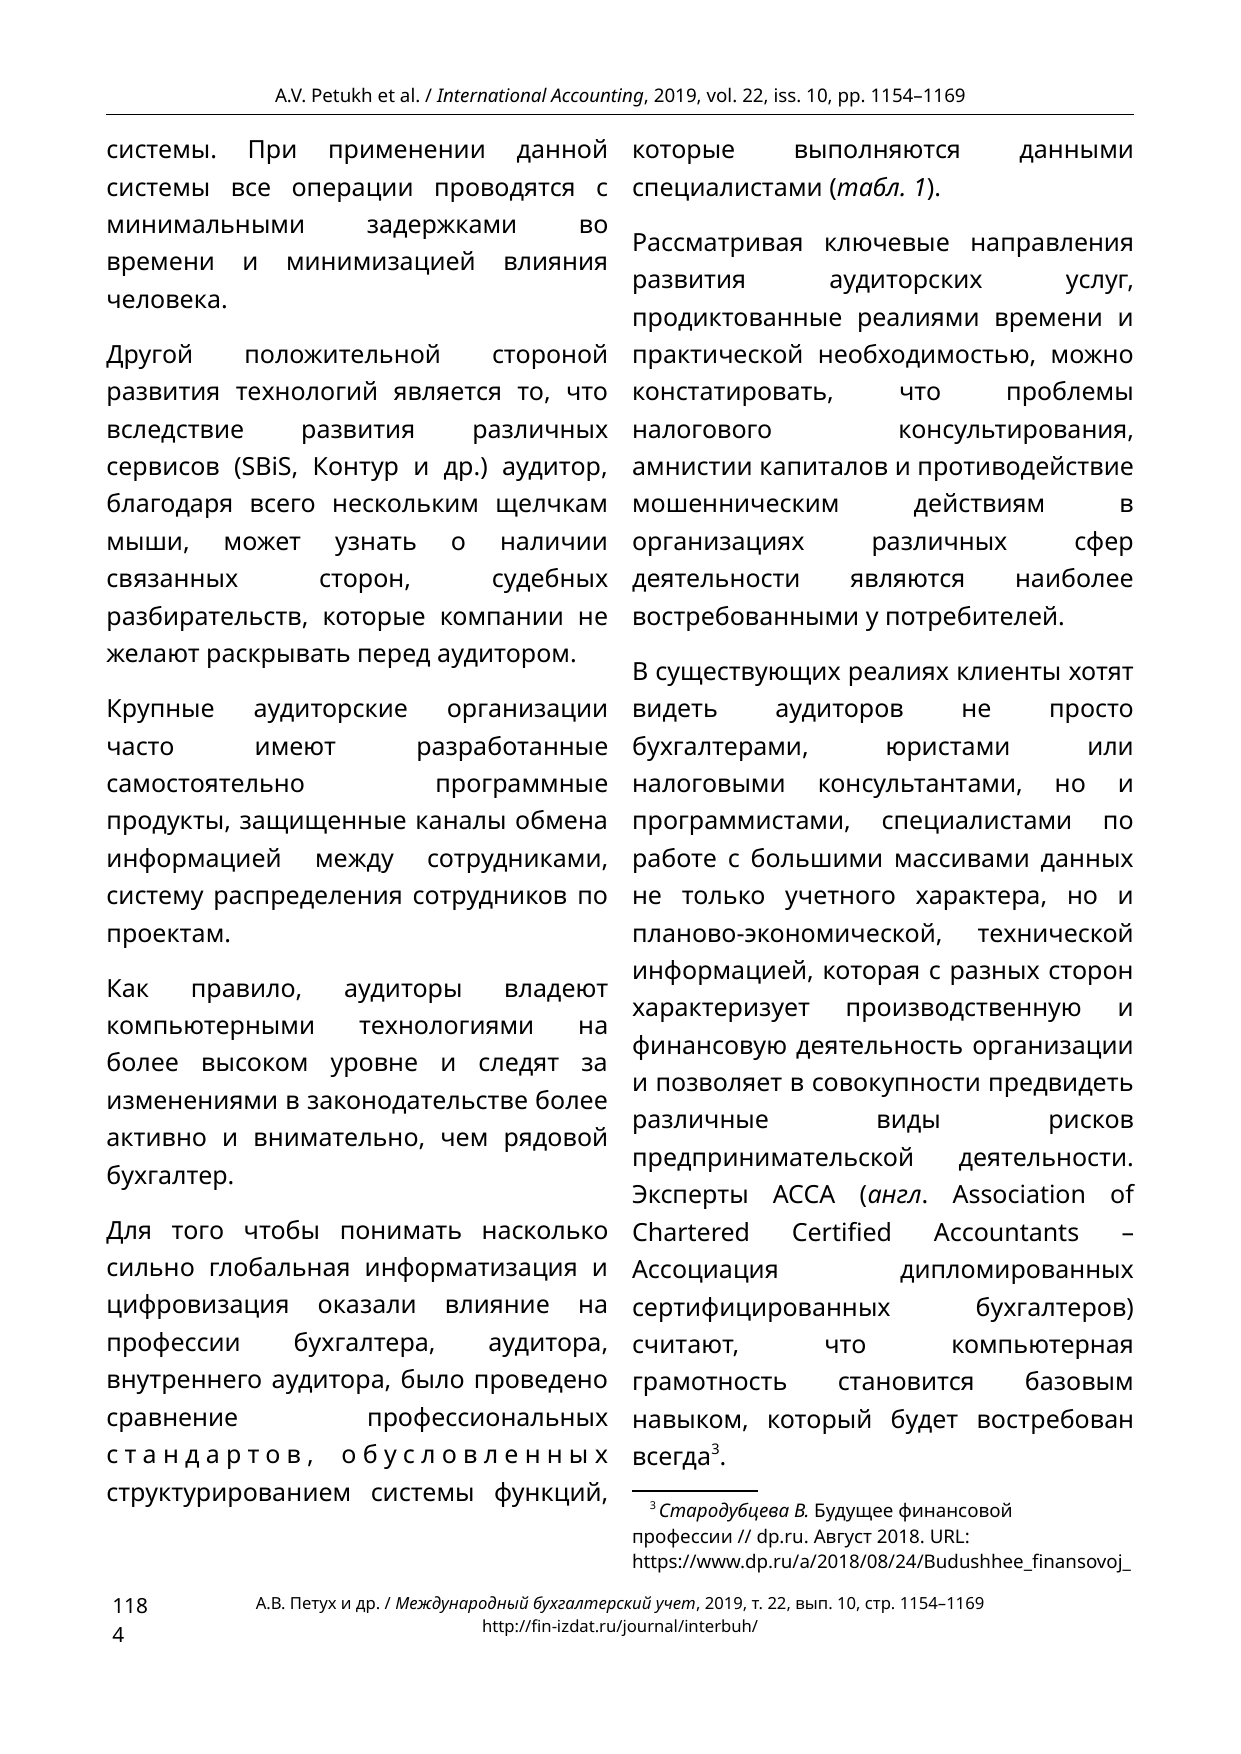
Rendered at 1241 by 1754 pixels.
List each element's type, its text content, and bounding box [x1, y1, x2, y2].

text Рассматривая ключевые направления развития аудиторских услуг, продиктованные реалиями времени и практической необходимостью, можно констатировать, что проблемы налогового консультирования, амнистии капиталов и противодействие мошенническим действиям в организациях различных сфер деятельности являются наиболее востребованными у потребителей. [632, 224, 1134, 632]
text Другой положительной стороной развития технологий является то, что вследствие развития различных сервисов (SBiS, Контур и др.) аудитор, благодаря всего нескольким щелчкам мыши, может узнать о наличии связанных сторон, судебных разбирательств, которые компании не желают раскрывать перед аудитором. [106, 337, 608, 670]
text Стародубцева В. Будущее финансовой профессии // dp.ru. Август 2018. URL: https://www.dp.ru/a/2018/08/24/Budushhee_finansovoj_ [632, 1497, 1134, 1574]
text Крупные аудиторские организации часто имеют разработанные самостоятельно программные продукты, защищенные каналы обмена информацией между сотрудниками, систему распределения сотрудников по проектам. [106, 691, 608, 949]
text системы. При применении данной системы все операции проводятся с минимальными задержками во времени и минимизацией влияния человека. [106, 132, 608, 316]
text В существующих реалиях клиенты хотят видеть аудиторов не просто бухгалтерами, юристами или налоговыми консультантами, но и программистами, специалистами по работе с большими массивами данных не только учетного характера, но и планово-экономической, технической информацией, которая с разных сторон характеризует производственную и финансовую деятельность организации и позволяет в совокупности предвидеть различные виды рисков предпринимательской деятельности. Эксперты ACCA (англ. Association of Chartered Certified Accountants – Ассоциация дипломированных сертифицированных бухгалтеров) считают, что компьютерная грамотность становится базовым навыком, который будет востребован всегда. [632, 653, 1134, 1473]
text Как правило, аудиторы владеют компьютерными технологиями на более высоком уровне и следят за изменениями в законодательстве более активно и внимательно, чем рядовой бухгалтер. [106, 970, 608, 1191]
text Для того чтобы понимать насколько сильно глобальная информатизация и цифровизация оказали влияние на профессии бухгалтера, аудитора, внутреннего аудитора, было проведено сравнение профессиональных стандартов, обусловленных структурированием системы функций, [106, 1212, 608, 1508]
text которые выполняются данными специалистами (табл. 1). [632, 132, 1134, 203]
